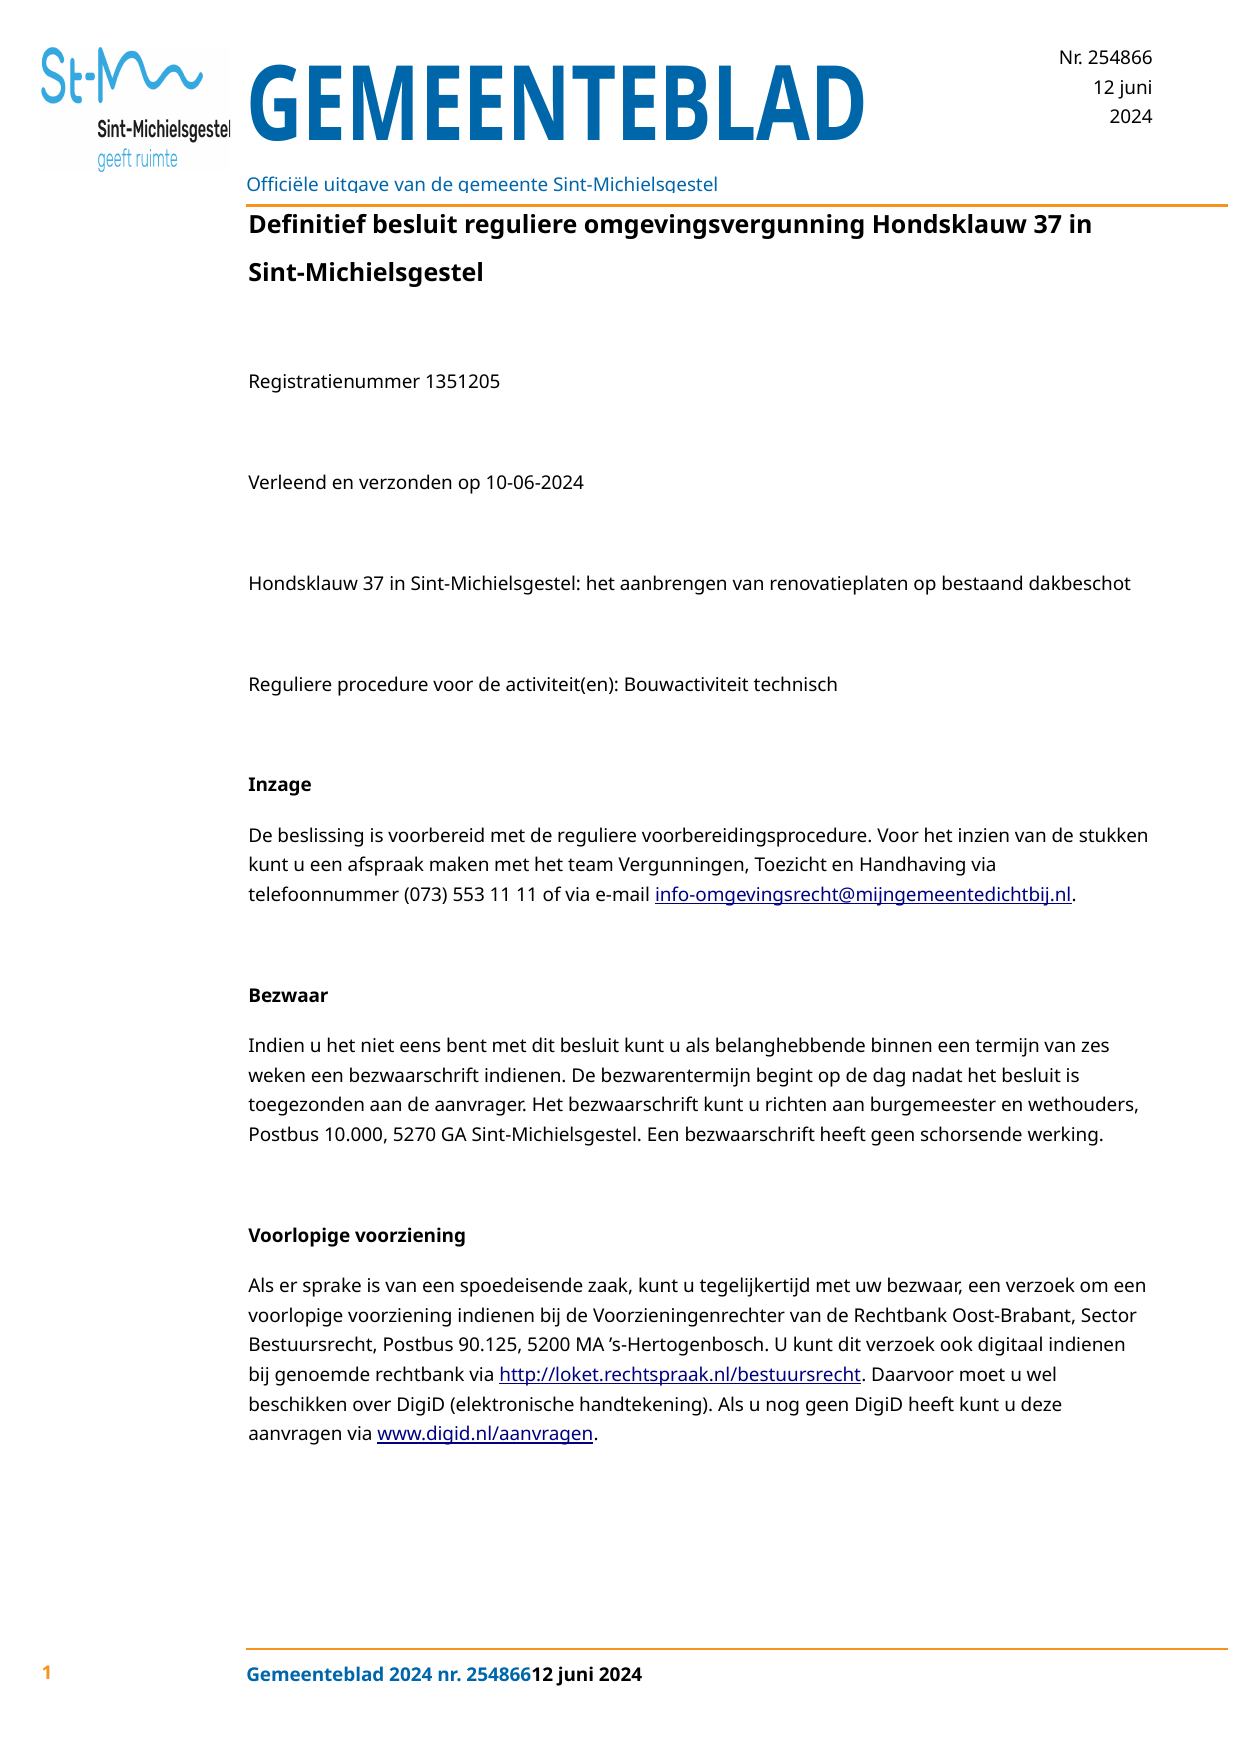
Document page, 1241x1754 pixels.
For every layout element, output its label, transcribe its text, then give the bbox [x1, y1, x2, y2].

text De beslissing is voorbereid met de reguliere voorbereidingsprocedure. Voor het inzien van de stukken kunt u een afspraak maken met het team Vergunningen, Toezicht en Handhaving via telefoonnummer (073) 553 11 11 of via e-mail info-omgevingsrecht@mijngemeentedichtbij.nl. [248, 822, 1152, 907]
text Registratienummer 1351205 [248, 368, 1152, 394]
text Definitief besluit reguliere omgevingsvergunning Hondsklauw 37 in Sint-Michielsgestel [248, 207, 1152, 288]
text Indien u het niet eens bent met dit besluit kunt u als belanghebbende binnen een termijn van zes weken een bezwaarschrift indienen. De bezwarentermijn begint op de dag nadat het besluit is toegezonden aan de aanvrager. Het bezwaarschrift kunt u richten aan burgemeester en wethouders, Postbus 10.000, 5270 GA Sint-Michielsgestel. Een bezwaarschrift heeft geen schorsende werking. [248, 1032, 1152, 1147]
text Voorlopige voorziening [248, 1222, 1152, 1248]
picture [41, 47, 231, 172]
text Reguliere procedure voor de activiteit(en): Bouwactiviteit technisch [248, 671, 1152, 697]
text Inzage [248, 772, 1152, 797]
text Hondsklauw 37 in Sint-Michielsgestel: het aanbrengen van renovatieplaten op bestaand dakbeschot [248, 570, 1152, 596]
text Als er sprake is van een spoedeisende zaak, kunt u tegelijkertijd met uw bezwaar, een verzoek om een voorlopige voorziening indienen bij de Voorzieningenrechter van de Rechtbank Oost-Brabant, Sector Bestuursrecht, Postbus 90.125, 5200 MA ’s-Hertogenbosch. U kunt dit verzoek ook digitaal indienen bij genoemde rechtbank via http://loket.rechtspraak.nl/bestuursrecht. Daarvoor moet u wel beschikken over DigiD (elektronische handtekening). Als u nog geen DigiD heeft kunt u deze aanvragen via www.digid.nl/aanvragen. [248, 1272, 1152, 1446]
text Verleend en verzonden op 10-06-2024 [248, 469, 1152, 495]
text Bezwaar [248, 982, 1152, 1008]
